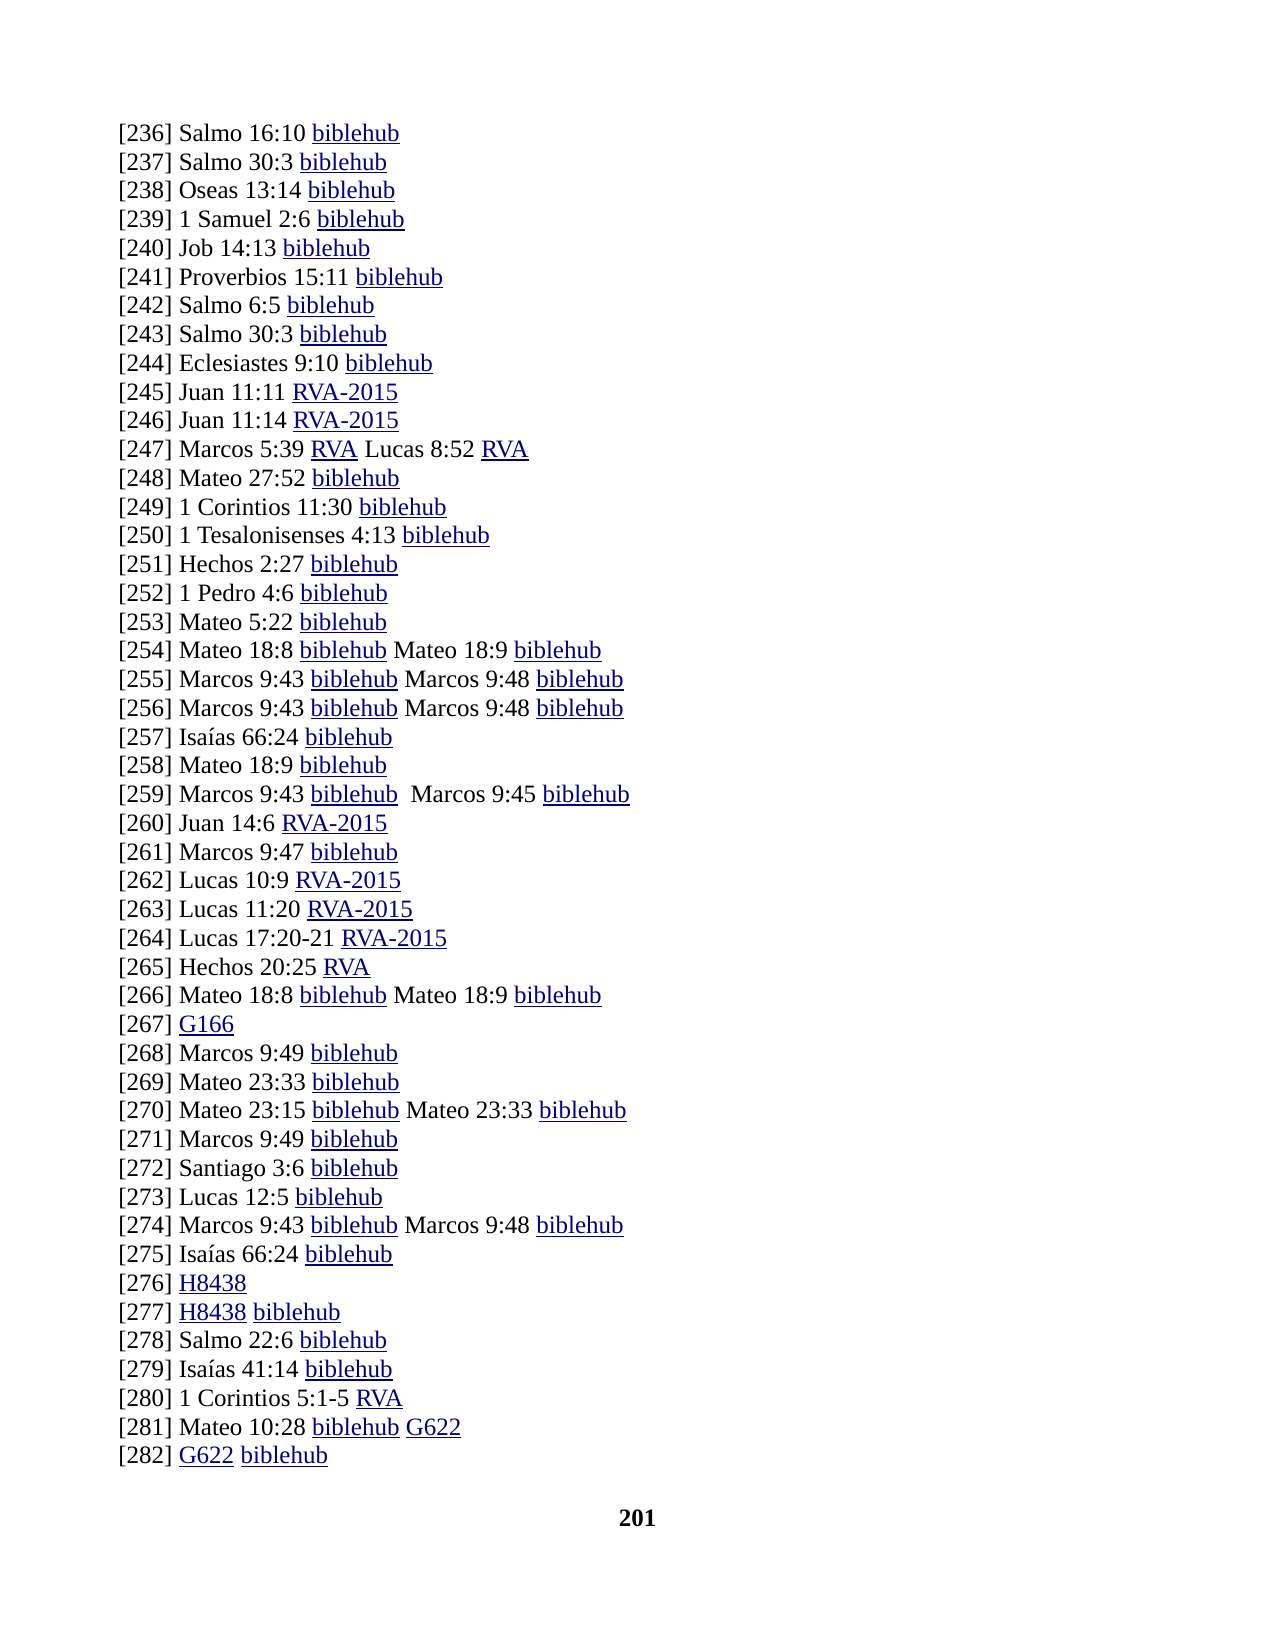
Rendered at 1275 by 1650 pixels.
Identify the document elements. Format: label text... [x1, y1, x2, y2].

text Marcos 9:43 biblehub Marcos 9:48 biblehub [118, 1211, 1157, 1239]
text Marcos 9:47 biblehub [118, 837, 1157, 866]
text Mateo 23:15 biblehub Mateo 23:33 biblehub [118, 1096, 1157, 1124]
text Mateo 10:28 biblehub G622 [118, 1412, 1157, 1441]
text Marcos 9:43 biblehub Marcos 9:48 biblehub [118, 664, 1157, 693]
text H8438 biblehub [118, 1297, 1157, 1326]
text Oseas 13:14 biblehub [118, 176, 1157, 204]
text Job 14:13 biblehub [118, 233, 1157, 262]
text Juan 14:6 RVA-2015 [118, 808, 1157, 837]
text Salmo 22:6 biblehub [118, 1326, 1157, 1354]
text Salmo 30:3 biblehub [118, 319, 1157, 348]
text G166 [118, 1009, 1157, 1038]
text Salmo 16:10 biblehub [118, 118, 1157, 147]
text Lucas 11:20 RVA-2015 [118, 894, 1157, 923]
text H8438 [118, 1268, 1157, 1297]
text Isaías 41:14 biblehub [118, 1354, 1157, 1383]
text Marcos 9:49 biblehub [118, 1038, 1157, 1067]
text 1 Corintios 11:30 biblehub [118, 492, 1157, 521]
text Mateo 18:8 biblehub Mateo 18:9 biblehub [118, 981, 1157, 1009]
text Marcos 9:49 biblehub [118, 1124, 1157, 1153]
text Marcos 9:43 biblehub Marcos 9:45 biblehub [118, 779, 1157, 808]
text Proverbios 15:11 biblehub [118, 262, 1157, 291]
text Lucas 12:5 biblehub [118, 1182, 1157, 1211]
text 1 Pedro 4:6 biblehub [118, 578, 1157, 607]
text Mateo 5:22 biblehub [118, 607, 1157, 636]
text Juan 11:11 RVA-2015 [118, 377, 1157, 406]
text Hechos 2:27 biblehub [118, 549, 1157, 578]
text Lucas 17:20-21 RVA-2015 [118, 923, 1157, 952]
text Eclesiastes 9:10 biblehub [118, 348, 1157, 377]
text Mateo 23:33 biblehub [118, 1067, 1157, 1096]
text Mateo 27:52 biblehub [118, 463, 1157, 492]
text 1 Corintios 5:1-5 RVA [118, 1383, 1157, 1412]
text Juan 11:14 RVA-2015 [118, 406, 1157, 434]
text Mateo 18:9 biblehub [118, 751, 1157, 779]
text Lucas 10:9 RVA-2015 [118, 866, 1157, 894]
text 1 Tesalonisenses 4:13 biblehub [118, 521, 1157, 549]
text Marcos 9:43 biblehub Marcos 9:48 biblehub [118, 693, 1157, 722]
text Marcos 5:39 RVA Lucas 8:52 RVA [118, 434, 1157, 463]
text G622 biblehub [118, 1441, 1157, 1469]
text Hechos 20:25 RVA [118, 952, 1157, 981]
text Isaías 66:24 biblehub [118, 1239, 1157, 1268]
text Salmo 30:3 biblehub [118, 147, 1157, 176]
text 1 Samuel 2:6 biblehub [118, 204, 1157, 233]
text Mateo 18:8 biblehub Mateo 18:9 biblehub [118, 636, 1157, 664]
text Salmo 6:5 biblehub [118, 291, 1157, 319]
text Santiago 3:6 biblehub [118, 1153, 1157, 1182]
text Isaías 66:24 biblehub [118, 722, 1157, 751]
